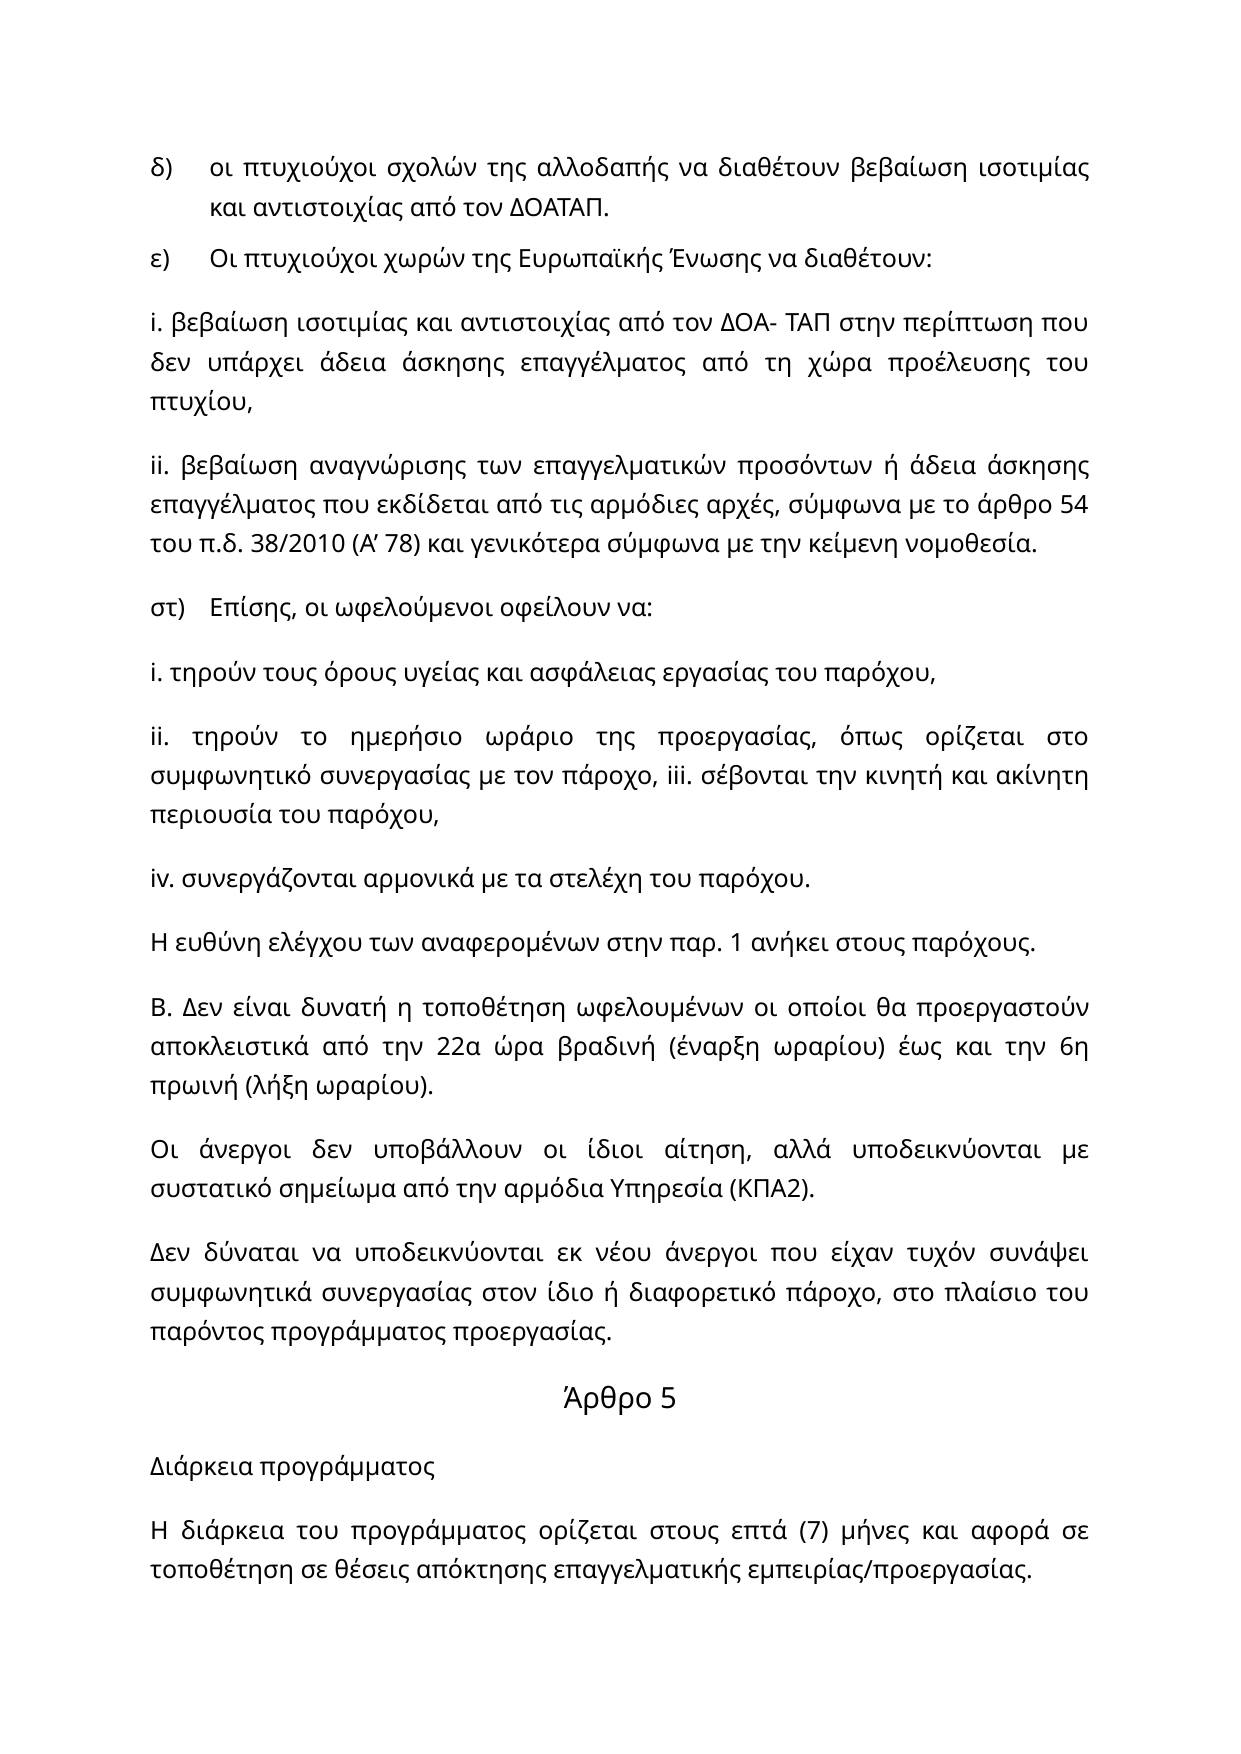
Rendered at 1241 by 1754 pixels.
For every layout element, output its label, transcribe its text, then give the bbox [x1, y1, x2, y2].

text i. τηρούν τους όρους υγείας και ασφάλειας εργασίας του παρόχου, [150, 654, 1090, 688]
subtitle Άρθρο 5 [150, 1377, 1090, 1417]
list δ) οι πτυχιούχοι σχολών της αλλοδαπής να διαθέτουν βεβαίωση ισοτιμίας και αντιστοιχίας από τον ΔΟΑΤΑΠ. [150, 150, 1090, 223]
text ii. τηρούν το ημερήσιο ωράριο της προεργασίας, όπως ορίζεται στο συμφωνητικό συνεργασίας με τον πάροχο, iii. σέβονται την κινητή και ακίνητη περιουσία του παρόχου, [150, 718, 1090, 831]
text Η διάρκεια του προγράμματος ορίζεται στους επτά (7) μήνες και αφορά σε τοποθέτηση σε θέσεις απόκτησης επαγγελματικής εμπειρίας/προεργασίας. [150, 1512, 1090, 1586]
text i. βεβαίωση ισοτιμίας και αντιστοιχίας από τον ΔΟΑ- ΤΑΠ στην περίπτωση που δεν υπάρχει άδεια άσκησης επαγγέλματος από τη χώρα προέλευσης του πτυχίου, [150, 305, 1090, 417]
text ii. βεβαίωση αναγνώρισης των επαγγελματικών προσόντων ή άδεια άσκησης επαγγέλματος που εκδίδεται από τις αρμόδιες αρχές, σύμφωνα με το άρθρο 54 του π.δ. 38/2010 (Α’ 78) και γενικότερα σύμφωνα με την κείμενη νομοθεσία. [150, 447, 1090, 560]
text Δεν δύναται να υποδεικνύονται εκ νέου άνεργοι που είχαν τυχόν συνάψει συμφωνητικά συνεργασίας στον ίδιο ή διαφορετικό πάροχο, στο πλαίσιο του παρόντος προγράμματος προεργασίας. [150, 1235, 1090, 1347]
text Η ευθύνη ελέγχου των αναφερομένων στην παρ. 1 ανήκει στους παρόχους. [150, 925, 1090, 959]
text Διάρκεια προγράμματος [150, 1448, 1090, 1482]
text Οι άνεργοι δεν υποβάλλουν οι ίδιοι αίτηση, αλλά υποδεικνύονται με συστατικό σημείωμα από την αρμόδια Υπηρεσία (ΚΠΑ2). [150, 1132, 1090, 1205]
text iv. συνεργάζονται αρμονικά με τα στελέχη του παρόχου. [150, 861, 1090, 895]
list στ) Επίσης, οι ωφελούμενοι οφείλουν να: [150, 590, 1090, 624]
text Β. Δεν είναι δυνατή η τοποθέτηση ωφελουμένων οι οποίοι θα προεργαστούν αποκλειστικά από την 22α ώρα βραδινή (έναρξη ωραρίου) έως και την 6η πρωινή (λήξη ωραρίου). [150, 989, 1090, 1102]
list ε) Οι πτυχιούχοι χωρών της Ευρωπαϊκής Ένωσης να διαθέτουν: [150, 241, 1090, 275]
